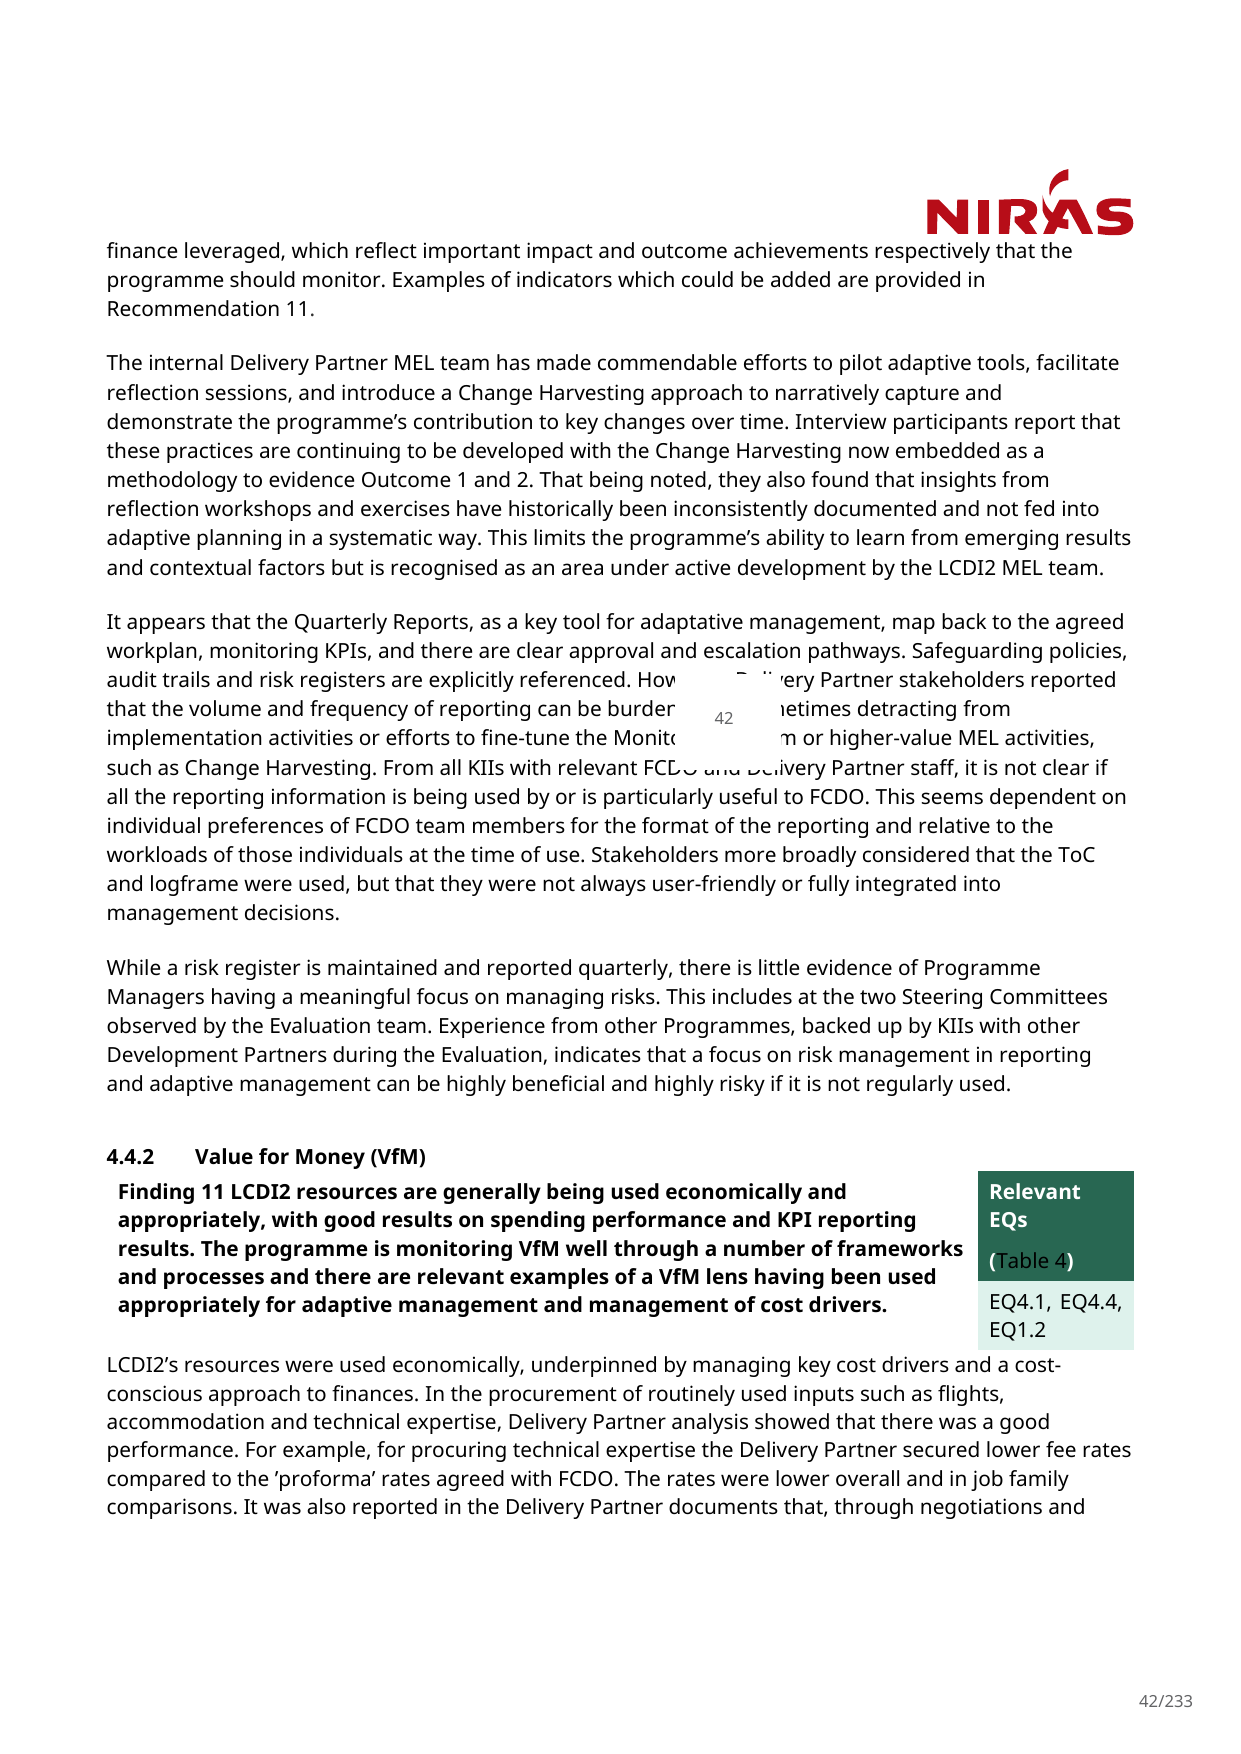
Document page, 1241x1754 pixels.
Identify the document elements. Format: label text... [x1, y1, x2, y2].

table_header Relevant EQs (Table 4) [978, 1171, 1134, 1281]
text finance leveraged, which reflect important impact and outcome achievements respectively that the programme should monitor. Examples of indicators which could be added are provided in Recommendation 11. [106, 235, 1134, 323]
table_cell EQ4.1, EQ4.4, EQ1.2 [978, 1281, 1134, 1350]
text LCDI2’s resources were used economically, underpinned by managing key cost drivers and a cost-conscious approach to finances. In the procurement of routinely used inputs such as flights, accommodation and technical expertise, Delivery Partner analysis showed that there was a good performance. For example, for procuring technical expertise the Delivery Partner secured lower fee rates compared to the ’proforma’ rates agreed with FCDO. The rates were lower overall and in job family comparisons. It was also reported in the Delivery Partner documents that, through negotiations and [106, 1350, 1134, 1521]
text The internal Delivery Partner MEL team has made commendable efforts to pilot adaptive tools, facilitate reflection sessions, and introduce a Change Harvesting approach to narratively capture and demonstrate the programme’s contribution to key changes over time. Interview participants report that these practices are continuing to be developed with the Change Harvesting now embedded as a methodology to evidence Outcome 1 and 2. That being noted, they also found that insights from reflection workshops and exercises have historically been inconsistently documented and not fed into adaptive planning in a systematic way. This limits the programme’s ability to learn from emerging results and contextual factors but is recognised as an area under active development by the LCDI2 MEL team. [106, 348, 1134, 581]
text While a risk register is maintained and reported quarterly, there is little evidence of Programme Managers having a meaningful focus on managing risks. This includes at the two Steering Committees observed by the Evaluation team. Experience from other Programmes, backed up by KIIs with other Development Partners during the Evaluation, indicates that a focus on risk management in reporting and adaptive management can be highly beneficial and highly risky if it is not regularly used. [106, 952, 1134, 1098]
text It appears that the Quarterly Reports, as a key tool for adaptative management, map back to the agreed workplan, monitoring KPIs, and there are clear approval and escalation pathways. Safeguarding policies, audit trails and risk registers are explicitly referenced. However, Delivery Partner stakeholders reported that the volume and frequency of reporting can be burdensome, sometimes detracting from implementation activities or efforts to fine-tune the Monitoring system or higher-value MEL activities, such as Change Harvesting. From all KIIs with relevant FCDO and Delivery Partner staff, it is not clear if all the reporting information is being used by or is particularly useful to FCDO. This seems dependent on individual preferences of FCDO team members for the format of the reporting and relative to the workloads of those individuals at the time of use. Stakeholders more broadly considered that the ToC and logframe were used, but that they were not always user-friendly or fully integrated into management decisions. [106, 606, 1134, 927]
table_header Finding 11 LCDI2 resources are generally being used economically and appropriately, with good results on spending performance and KPI reporting results. The programme is monitoring VfM well through a number of frameworks and processes and there are relevant examples of a VfM lens having been used appropriately for adaptive management and management of cost drivers. [106, 1171, 978, 1350]
subtitle Value for Money (VfM) [106, 1141, 1134, 1171]
